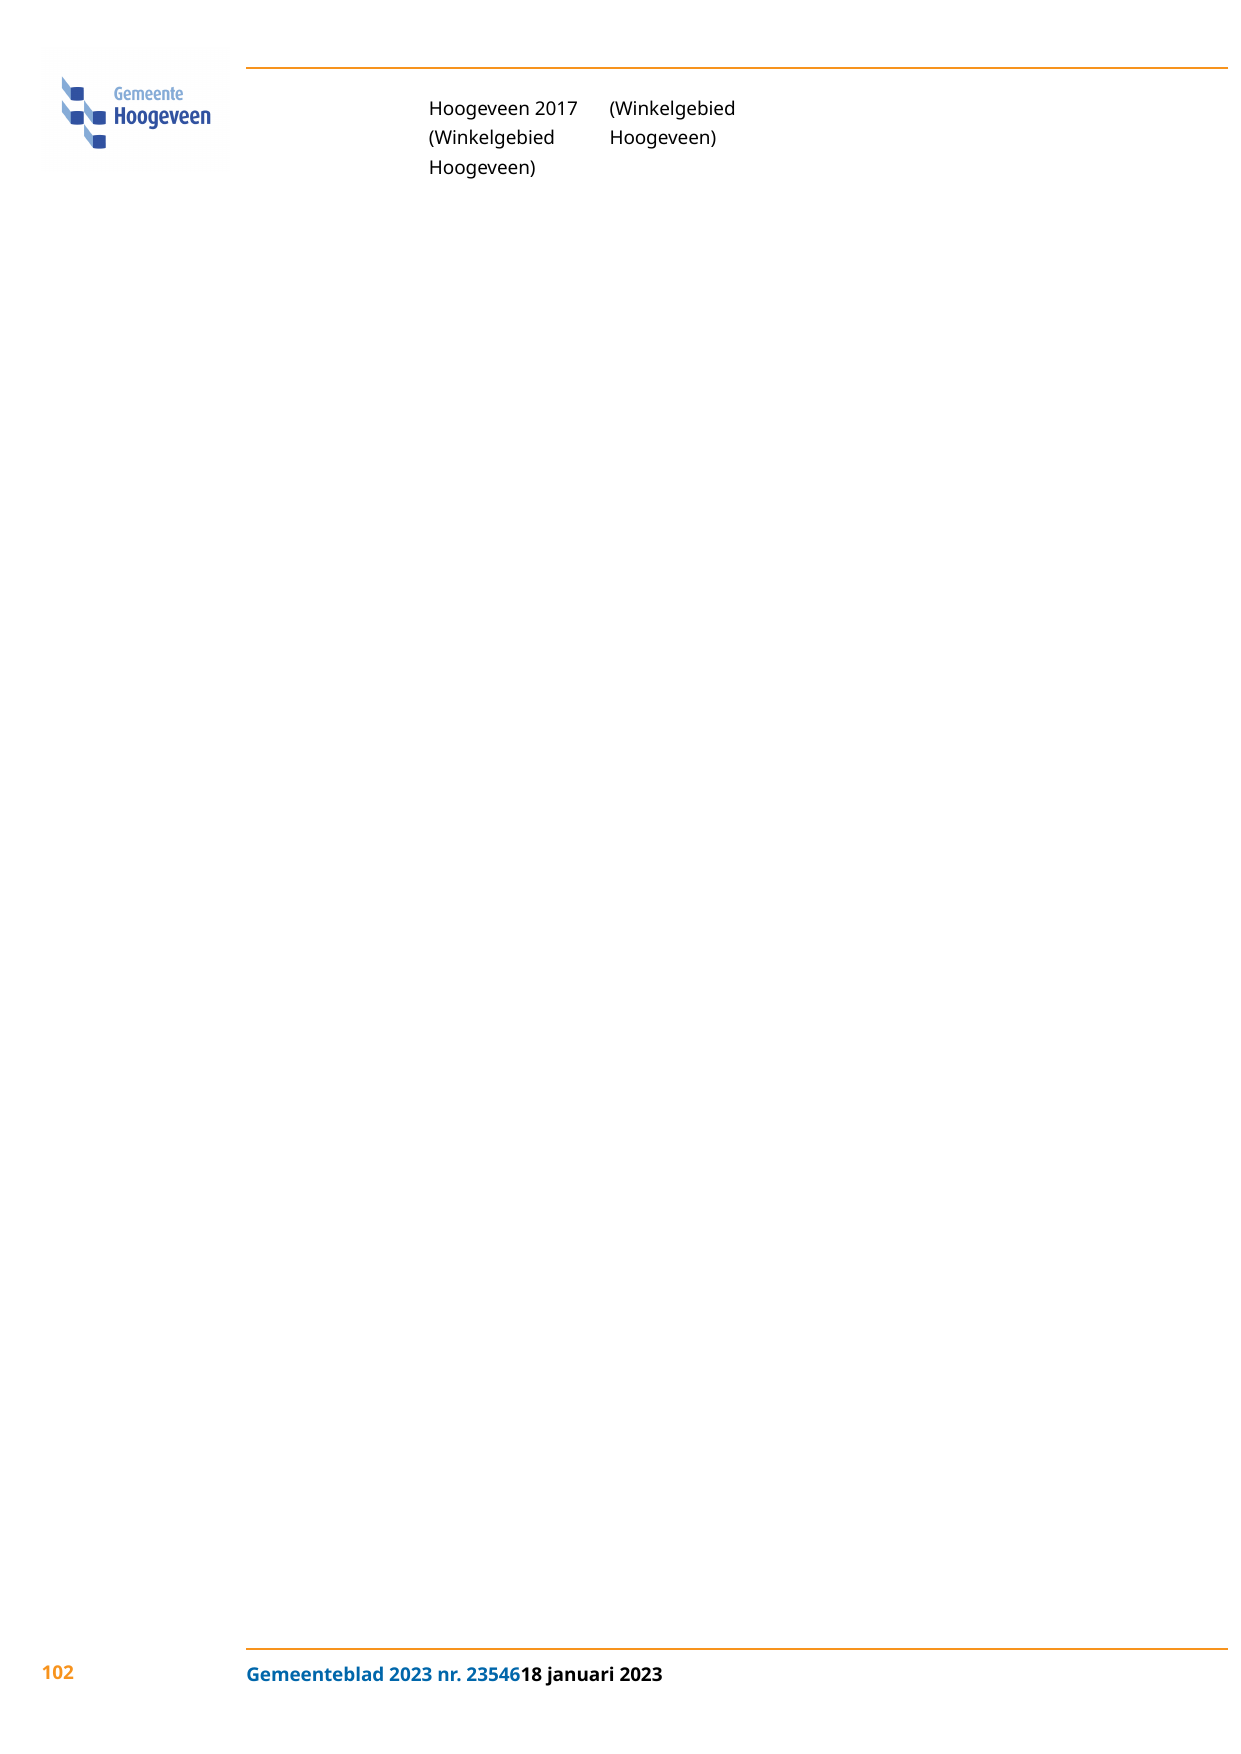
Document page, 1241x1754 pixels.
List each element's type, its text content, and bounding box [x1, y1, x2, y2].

table_cell [971, 95, 1152, 180]
table_cell Hoogeveen 2017 (Winkelgebied Hoogeveen) [429, 95, 609, 180]
table_cell [790, 95, 971, 180]
table_cell [248, 95, 429, 180]
table_cell (Winkelgebied Hoogeveen) [609, 95, 790, 180]
picture [41, 47, 231, 172]
